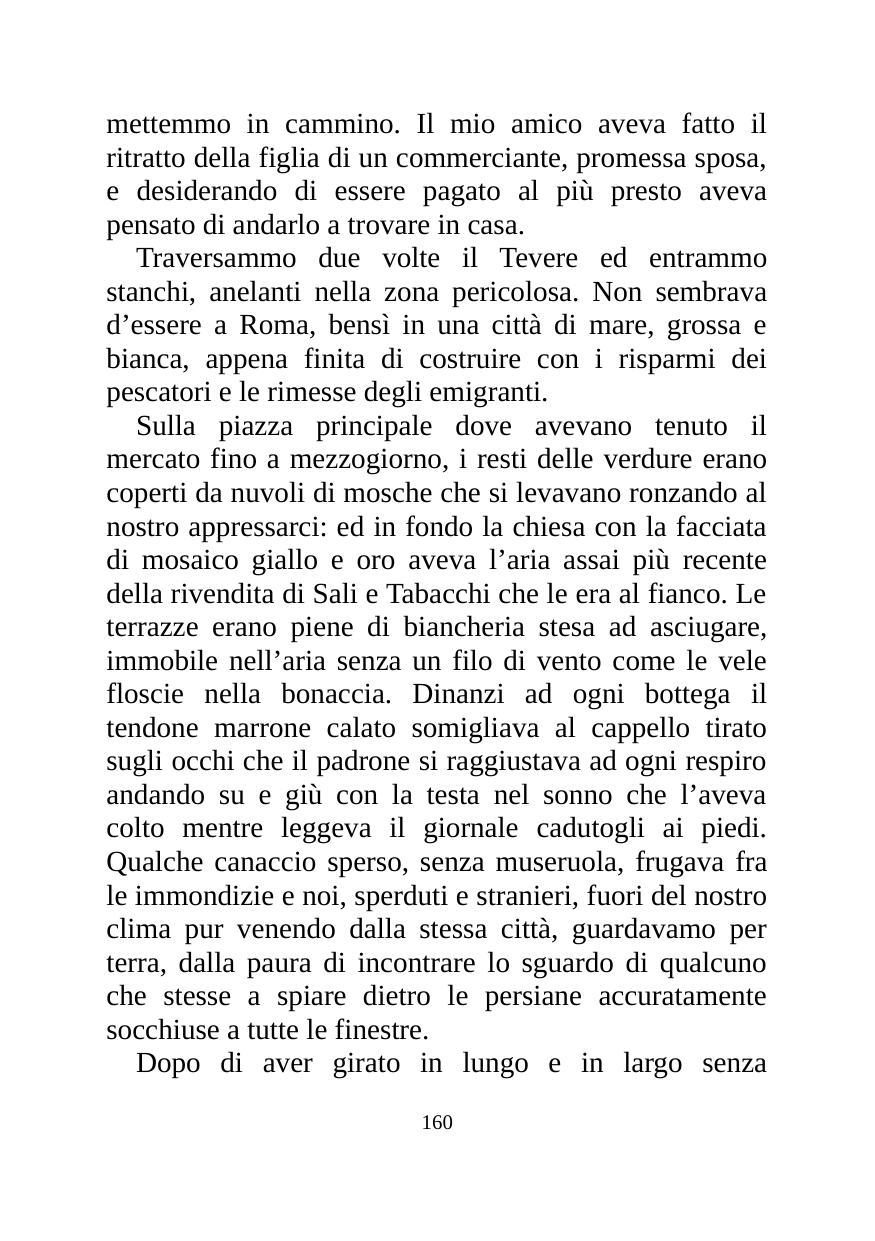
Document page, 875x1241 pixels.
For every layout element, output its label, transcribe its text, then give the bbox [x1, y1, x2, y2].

text Dopo di aver girato in lungo e in largo senza [106, 1045, 768, 1079]
text Traversammo due volte il Tevere ed entrammo stanchi, anelanti nella zona pericolosa. Non sembrava d’essere a Roma, bensì in una città di mare, grossa e bianca, appena finita di costruire con i risparmi dei pescatori e le rimesse degli emigranti. [106, 240, 768, 408]
text mettemmo in cammino. Il mio amico aveva fatto il ritratto della figlia di un commerciante, promessa sposa, e desiderando di essere pagato al più presto aveva pensato di andarlo a trovare in casa. [106, 106, 768, 240]
text Sulla piazza principale dove avevano tenuto il mercato fino a mezzogiorno, i resti delle verdure erano coperti da nuvoli di mosche che si levavano ronzando al nostro appressarci: ed in fondo la chiesa con la facciata di mosaico giallo e oro aveva l’aria assai più recente della rivendita di Sali e Tabacchi che le era al fianco. Le terrazze erano piene di biancheria stesa ad asciugare, immobile nell’aria senza un filo di vento come le vele floscie nella bonaccia. Dinanzi ad ogni bottega il tendone marrone calato somigliava al cappello tirato sugli occhi che il padrone si raggiustava ad ogni respiro andando su e giù con la testa nel sonno che l’aveva colto mentre leggeva il giornale cadutogli ai piedi. Qualche canaccio sperso, senza museruola, frugava fra le immondizie e noi, sperduti e stranieri, fuori del nostro clima pur venendo dalla stessa città, guardavamo per terra, dalla paura di incontrare lo sguardo di qualcuno che stesse a spiare dietro le persiane accuratamente socchiuse a tutte le finestre. [106, 408, 768, 1045]
